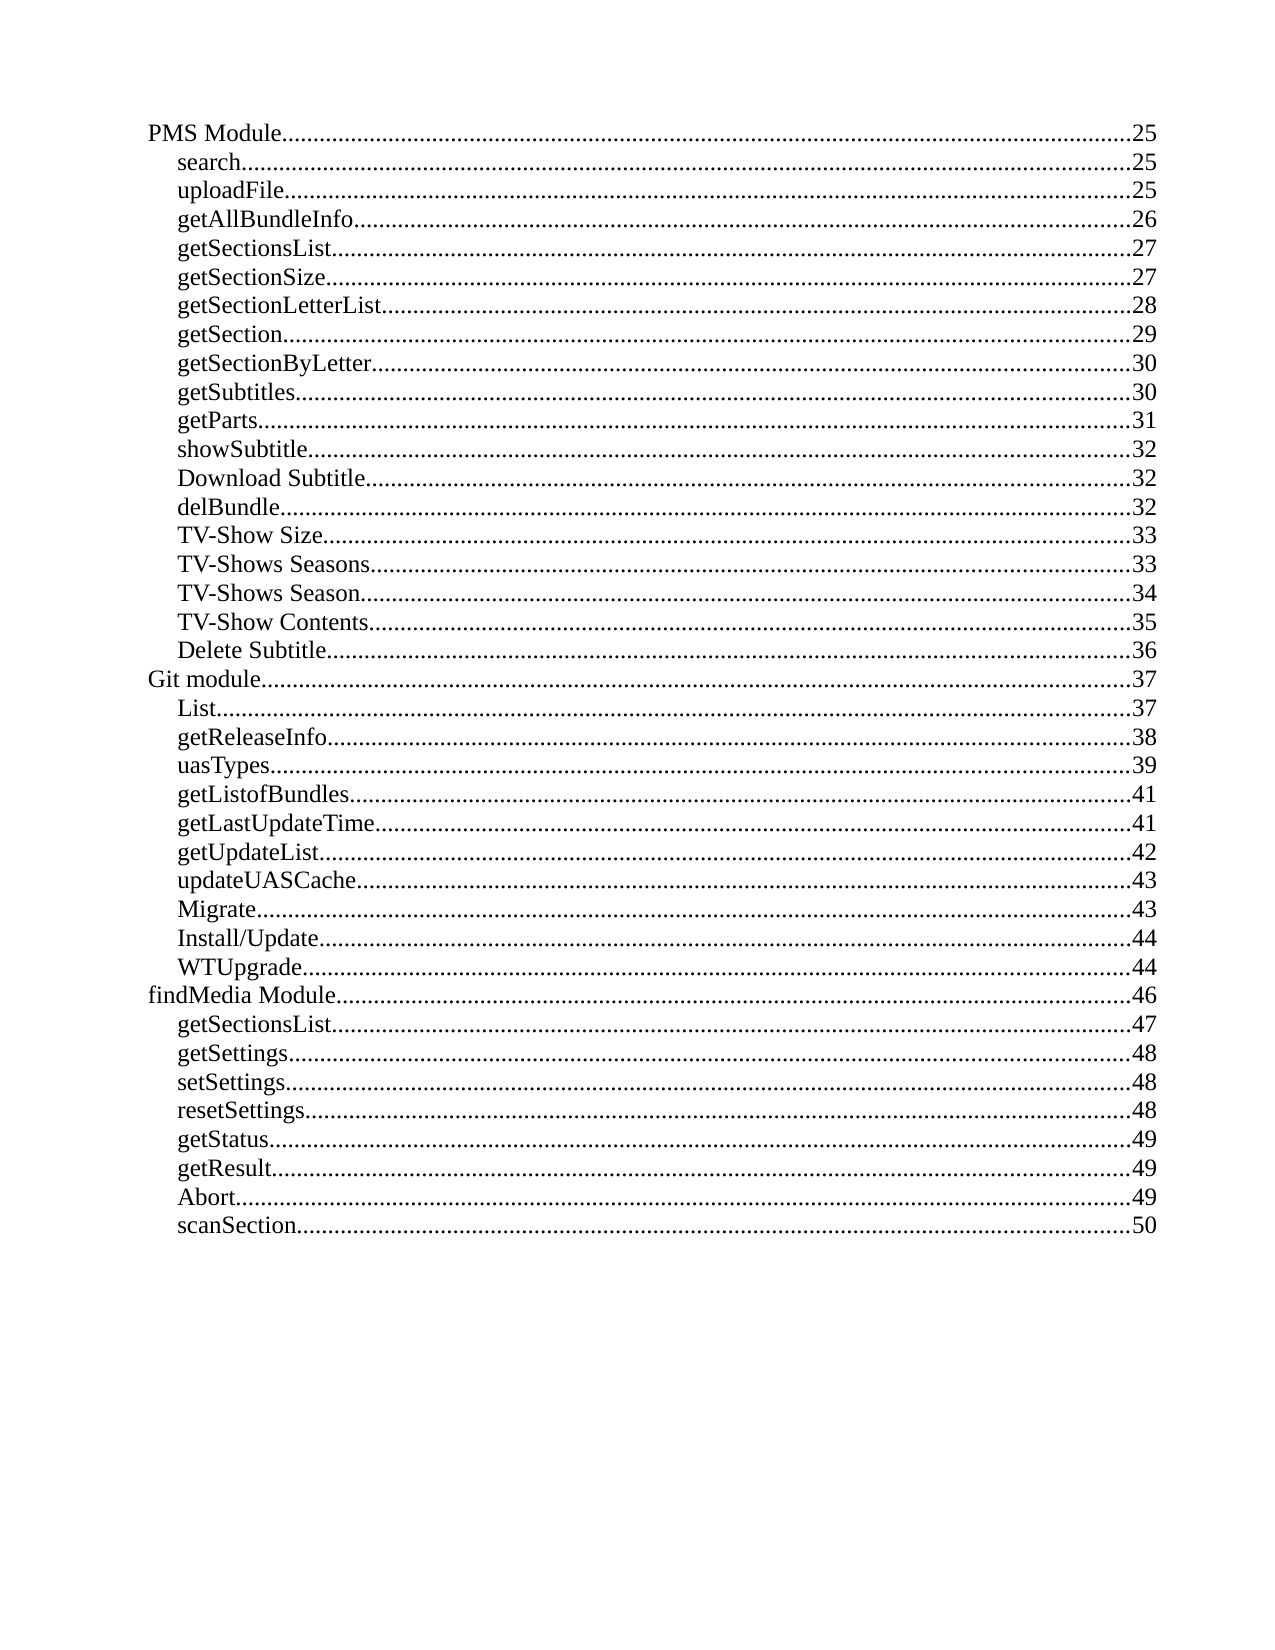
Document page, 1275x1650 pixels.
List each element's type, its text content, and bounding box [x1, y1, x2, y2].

text TV-Show Contents 35 [177, 607, 1157, 636]
text uploadFile 25 [177, 176, 1157, 204]
text updateUASCache 43 [177, 866, 1157, 894]
text Install/Update 44 [177, 923, 1157, 952]
text getSectionLetterList 28 [177, 291, 1157, 319]
text Download Subtitle 32 [177, 463, 1157, 492]
text TV-Shows Season 34 [177, 578, 1157, 607]
text getReleaseInfo 38 [177, 722, 1157, 751]
text getParts 31 [177, 406, 1157, 434]
text getSectionByLetter 30 [177, 348, 1157, 377]
text getListofBundles 41 [177, 779, 1157, 808]
text Delete Subtitle 36 [177, 636, 1157, 664]
text showSubtitle 32 [177, 434, 1157, 463]
text getSection 29 [177, 319, 1157, 348]
text TV-Show Size 33 [177, 521, 1157, 549]
text getSubtitles 30 [177, 377, 1157, 406]
text search 25 [177, 147, 1157, 176]
text getSettings 48 [177, 1038, 1157, 1067]
text setSettings 48 [177, 1067, 1157, 1096]
text WTUpgrade 44 [177, 952, 1157, 981]
text resetSettings 48 [177, 1096, 1157, 1124]
text uasTypes 39 [177, 751, 1157, 779]
text Migrate 43 [177, 894, 1157, 923]
text PMS Module 25 [148, 118, 1157, 147]
text getResult 49 [177, 1153, 1157, 1182]
text getStatus 49 [177, 1124, 1157, 1153]
text getSectionsList 27 [177, 233, 1157, 262]
text List 37 [177, 693, 1157, 722]
text findMedia Module 46 [148, 981, 1157, 1009]
text Git module 37 [148, 664, 1157, 693]
text getUpdateList 42 [177, 837, 1157, 866]
text scanSection 50 [177, 1211, 1157, 1239]
text getSectionSize 27 [177, 262, 1157, 291]
text Abort 49 [177, 1182, 1157, 1211]
text getLastUpdateTime 41 [177, 808, 1157, 837]
text getSectionsList 47 [177, 1009, 1157, 1038]
text getAllBundleInfo 26 [177, 204, 1157, 233]
text TV-Shows Seasons 33 [177, 549, 1157, 578]
text delBundle 32 [177, 492, 1157, 521]
